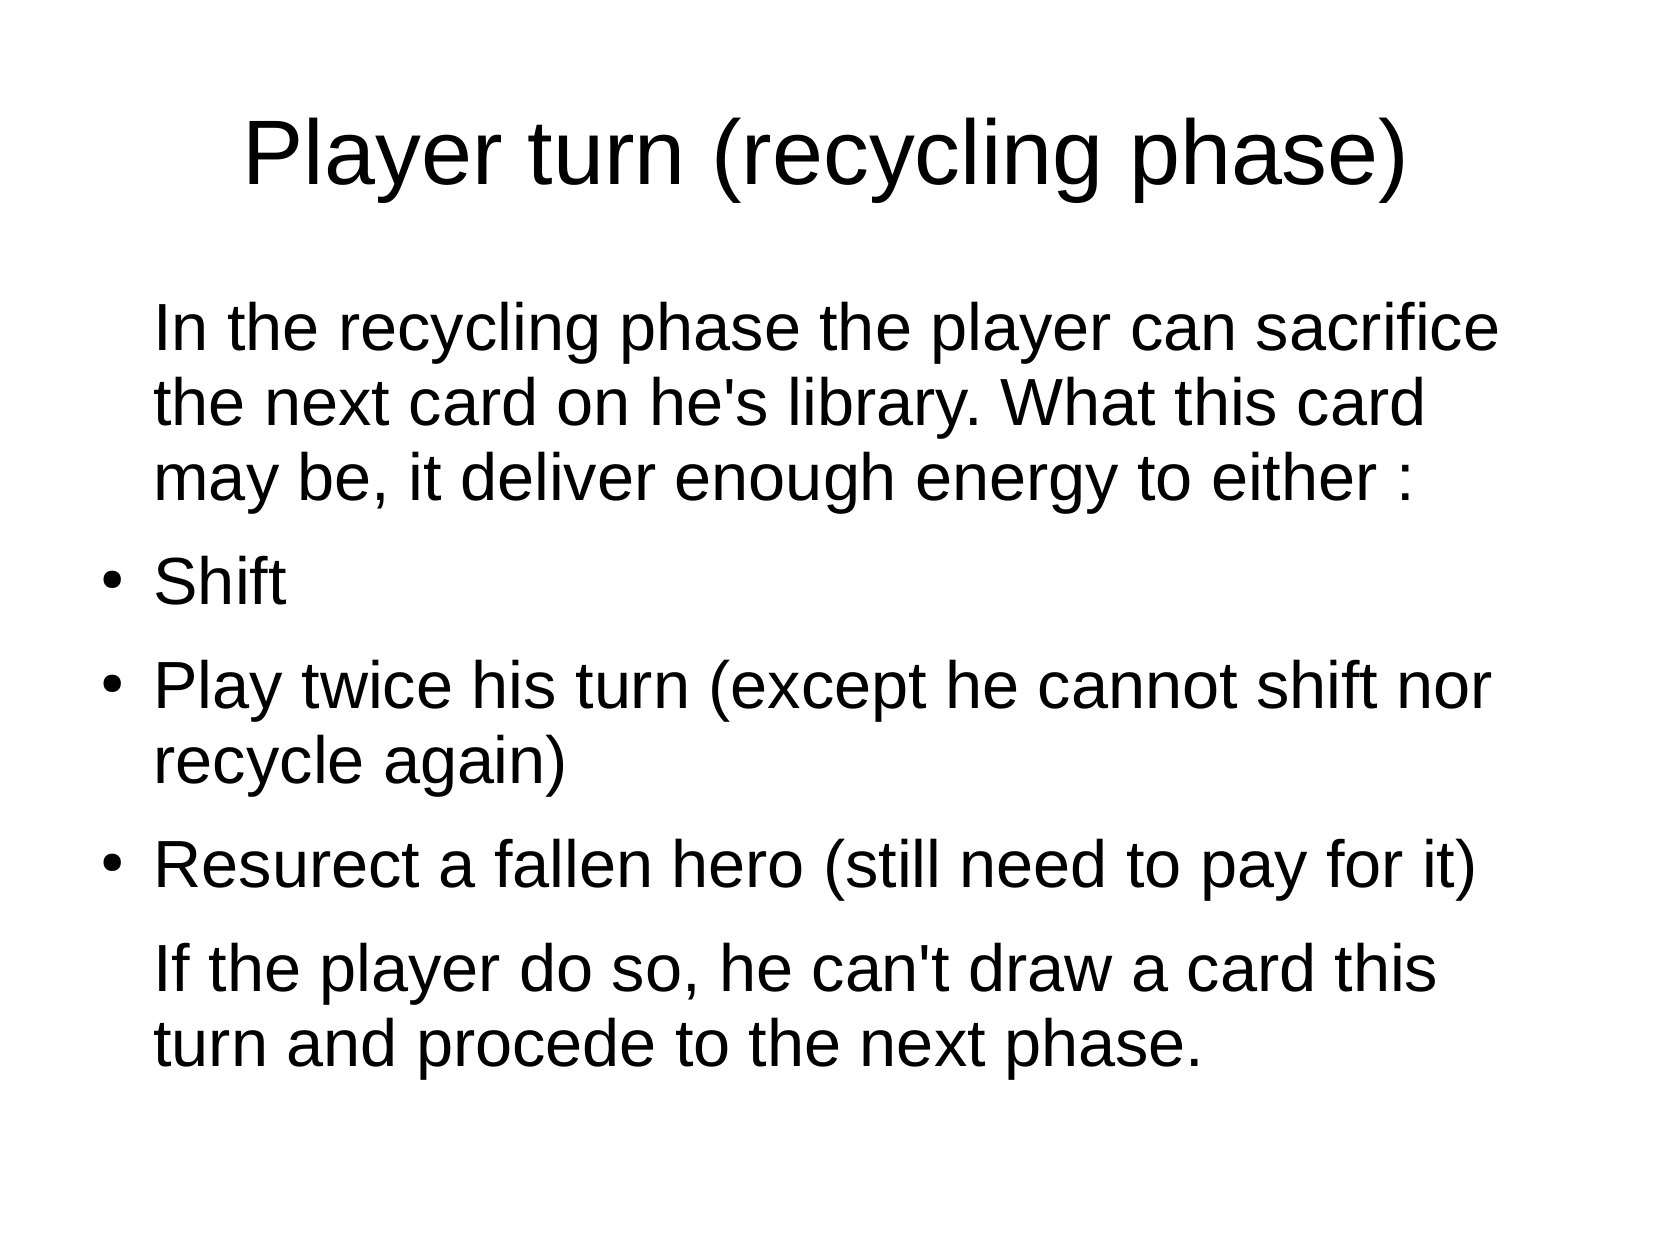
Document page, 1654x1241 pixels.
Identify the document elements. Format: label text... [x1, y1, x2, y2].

title Player turn (recycling phase) [82, 49, 1571, 257]
list In the recycling phase the player can sacrifice the next card on he's library. What this card may be, it deliver enough energy to either : Shift Play twice his turn (except he cannot shift nor recycle again) Resurect a fallen hero (still need to pay for it) If the player do so, he can't draw a card this turn and procede to the next phase. [82, 290, 1571, 1109]
